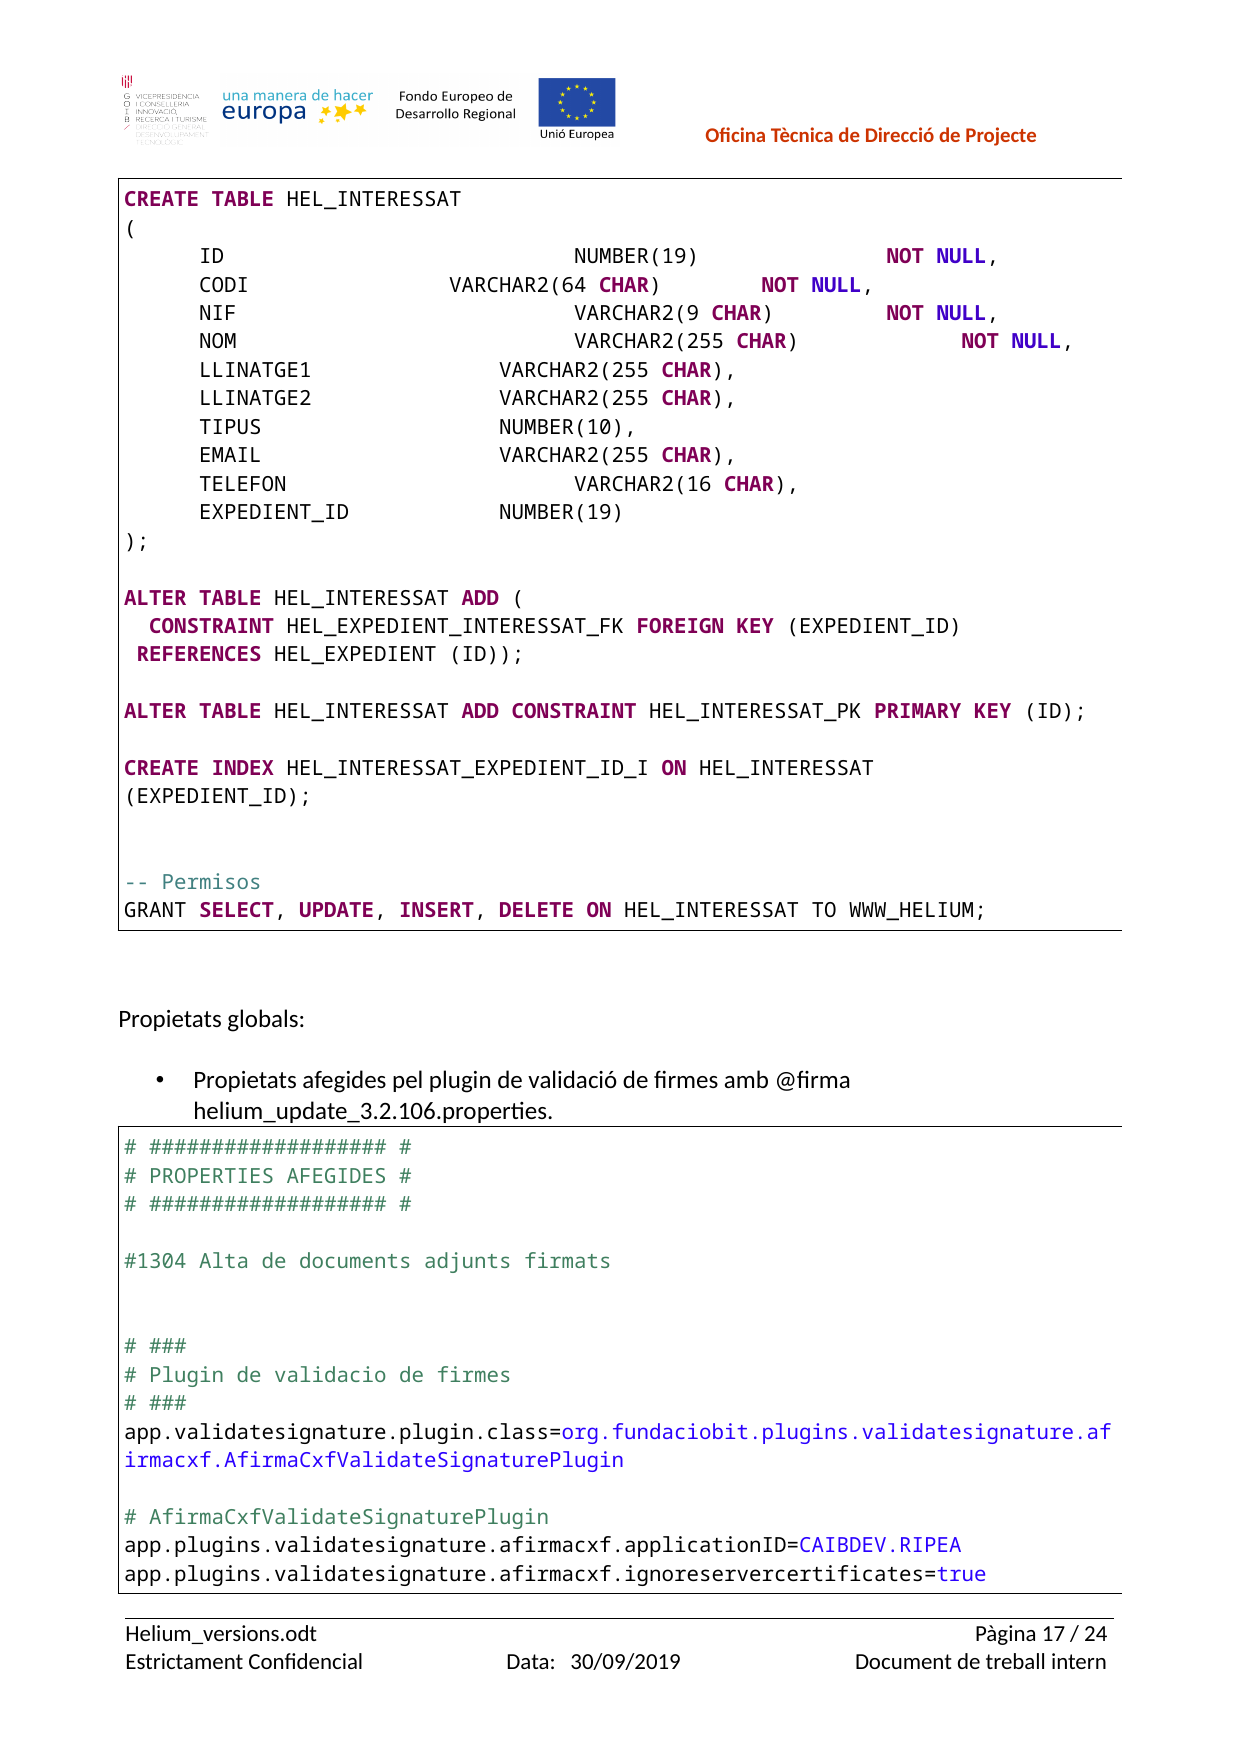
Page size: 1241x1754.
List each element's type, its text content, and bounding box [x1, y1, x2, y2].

picture [118, 73, 213, 147]
table_header # ################### # # PROPERTIES AFEGIDES # # ################### # #1304 Alta de documents adjunts firmats # ### # Plugin de validacio de firmes # ### app.validatesignature.plugin.class=org.fundaciobit.plugins.validatesignature.afirmacxf.AfirmaCxfValidateSignaturePlugin # AfirmaCxfValidateSignaturePlugin app.plugins.validatesignature.afirmacxf.applicationID=CAIBDEV.RIPEA app.plugins.validatesignature.afirmacxf.ignoreservercertificates=true [119, 1127, 1122, 1593]
picture [219, 73, 621, 147]
table_header CREATE TABLE HEL_INTERESSAT ( ID NUMBER(19) NOT NULL, CODI VARCHAR2(64 CHAR) NOT NULL, NIF VARCHAR2(9 CHAR) NOT NULL, NOM VARCHAR2(255 CHAR) NOT NULL, LLINATGE1 VARCHAR2(255 CHAR), LLINATGE2 VARCHAR2(255 CHAR), TIPUS NUMBER(10), EMAIL VARCHAR2(255 CHAR), TELEFON VARCHAR2(16 CHAR), EXPEDIENT_ID NUMBER(19) ); ALTER TABLE HEL_INTERESSAT ADD ( CONSTRAINT HEL_EXPEDIENT_INTERESSAT_FK FOREIGN KEY (EXPEDIENT_ID) REFERENCES HEL_EXPEDIENT (ID)); ALTER TABLE HEL_INTERESSAT ADD CONSTRAINT HEL_INTERESSAT_PK PRIMARY KEY (ID); CREATE INDEX HEL_INTERESSAT_EXPEDIENT_ID_I ON HEL_INTERESSAT (EXPEDIENT_ID); -- Permisos GRANT SELECT, UPDATE, INSERT, DELETE ON HEL_INTERESSAT TO WWW_HELIUM; [119, 179, 1122, 929]
text Propietats globals: [118, 1003, 1122, 1034]
list Propietats afegides pel plugin de validació de firmes amb @firma helium_update_3.2.106.properties. [156, 1064, 1122, 1126]
